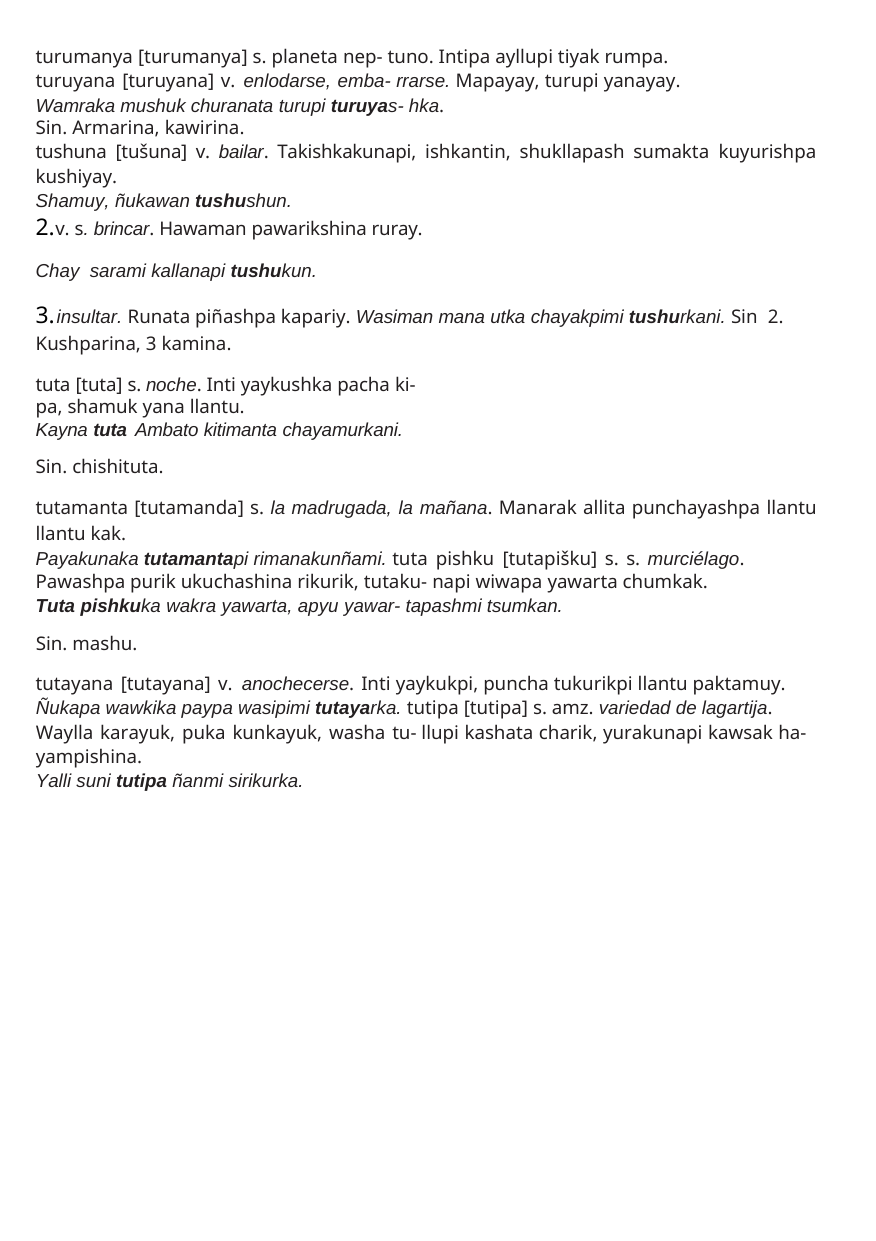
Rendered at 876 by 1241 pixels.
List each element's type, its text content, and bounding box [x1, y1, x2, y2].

text tutamanta [tutamanda] s. la madrugada, la mañana. Manarak allita punchayashpa llantu llantu kak. [35, 495, 816, 546]
text Sin. mashu. [36, 634, 856, 654]
text Yalli suni tutipa ñanmi sirikurka. [36, 769, 856, 791]
text pa, shamuk yana llantu. [35, 396, 856, 417]
list insultar. Runata piñashpa kapariy. Wasiman mana utka chayakpimi tushurkani. Sin 2. Kushparina, 3 kamina. [35, 299, 816, 356]
text Kayna tuta Ambato kitimanta chayamurkani. [35, 418, 856, 440]
text Payakunaka tutamantapi rimanakunñami. tuta pishku [tutapišku] s. s. murciélago. Pawashpa purik ukuchashina rikurik, tutaku- napi wiwapa yawarta chumkak. [35, 546, 818, 594]
text Shamuy, ñukawan tushushun. [35, 189, 856, 211]
text turuyana [turuyana] v. enlodarse, emba- rrarse. Mapayay, turupi yanayay. [35, 68, 818, 92]
text turumanya [turumanya] s. planeta nep- tuno. Intipa ayllupi tiyak rumpa. [35, 44, 818, 68]
text tuta [tuta] s. noche. Inti yaykushka pacha ki- [35, 373, 856, 396]
text Wamraka mushuk churanata turupi turuyas- hka. [35, 92, 818, 118]
text Sin. Armarina, kawirina. [35, 118, 856, 138]
text tushuna [tušuna] v. bailar. Takishkakunapi, ishkantin, shukllapash sumakta kuyurishpa kushiyay. [35, 138, 816, 189]
text Sin. chishituta. [35, 457, 856, 478]
text Chay sarami kallanapi tushukun. [35, 260, 856, 282]
list v. s. brincar. Hawaman pawarikshina ruray. [35, 211, 856, 242]
text Tuta pishkuka wakra yawarta, apyu yawar- tapashmi tsumkan. [35, 595, 817, 617]
text tutayana [tutayana] v. anochecerse. Inti yaykukpi, puncha tukurikpi llantu paktamuy. Ñukapa wawkika paypa wasipimi tutayarka. tutipa [tutipa] s. amz. variedad de lagartija. Waylla karayuk, puka kunkayuk, washa tu- llupi kashata charik, yurakunapi kawsak ha- yampishina. [35, 671, 817, 769]
